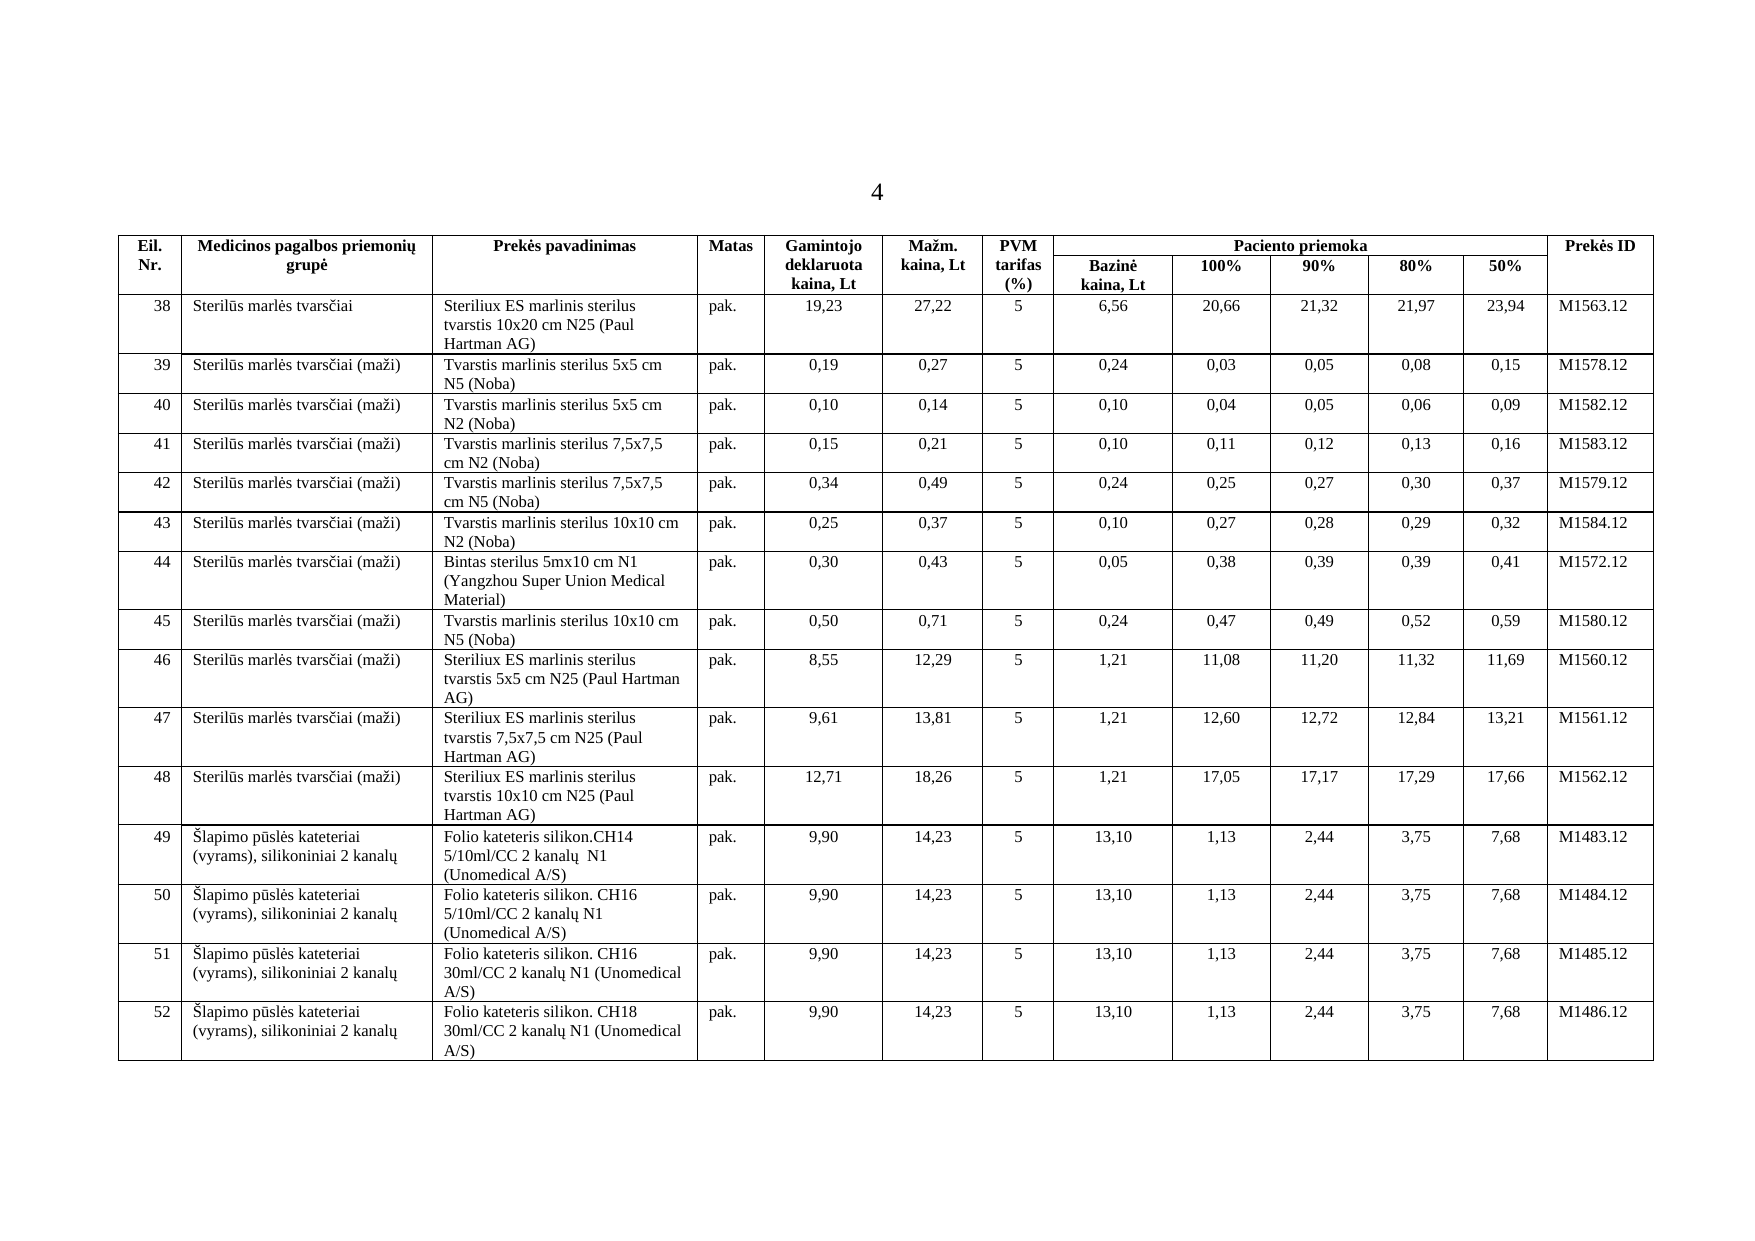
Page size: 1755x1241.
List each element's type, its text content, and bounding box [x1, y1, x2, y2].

table_cell 5 [983, 708, 1053, 766]
table_cell 0,39 [1369, 552, 1463, 609]
table_cell Šlapimo pūslės kateteriai (vyrams), silikoniniai 2 kanalų [182, 944, 432, 1001]
table_cell 0,08 [1369, 355, 1463, 393]
table_cell 0,05 [1271, 355, 1368, 393]
table_cell M1578.12 [1548, 355, 1653, 393]
table_cell 17,05 [1173, 767, 1270, 824]
table_cell 0,43 [883, 552, 982, 609]
table_cell 17,17 [1271, 767, 1368, 824]
table_cell Steriliux ES marlinis sterilus tvarstis 10x20 cm N25 (Paul Hartman AG) [433, 295, 697, 353]
table_cell 0,15 [765, 434, 882, 472]
table_cell M1579.12 [1548, 473, 1653, 511]
table_cell 14,23 [883, 885, 982, 942]
table_cell 0,19 [765, 355, 882, 393]
table_cell 0,10 [1054, 513, 1172, 551]
table_cell pak. [698, 513, 764, 551]
table_cell pak. [698, 1002, 764, 1059]
table_cell pak. [698, 610, 764, 649]
table_cell 5 [983, 434, 1053, 472]
table_cell 0,34 [765, 473, 882, 511]
table_cell Tvarstis marlinis sterilus 5x5 cm N5 (Noba) [433, 355, 697, 393]
table_cell 7,68 [1464, 885, 1547, 942]
table_cell 14,23 [883, 826, 982, 884]
table_cell pak. [698, 650, 764, 707]
table_cell Sterilūs marlės tvarsčiai (maži) [182, 650, 432, 707]
table_cell 3,75 [1369, 826, 1463, 884]
table_cell 5 [983, 295, 1053, 353]
table_cell 0,37 [1464, 473, 1547, 511]
table_cell pak. [698, 552, 764, 609]
table_header Matas [698, 236, 764, 294]
table_cell Sterilūs marlės tvarsčiai (maži) [182, 434, 432, 472]
table_cell M1484.12 [1548, 885, 1653, 942]
table_cell 45 [119, 610, 181, 649]
table_cell 11,20 [1271, 650, 1368, 707]
table_cell 0,24 [1054, 473, 1172, 511]
table_cell pak. [698, 944, 764, 1001]
table_cell 1,13 [1173, 1002, 1270, 1059]
table_cell Sterilūs marlės tvarsčiai (maži) [182, 767, 432, 824]
table_cell Folio kateteris silikon. CH16 5/10ml/CC 2 kanalų N1 (Unomedical A/S) [433, 885, 697, 942]
table_cell M1583.12 [1548, 434, 1653, 472]
table_cell 0,59 [1464, 610, 1547, 649]
table_cell 0,21 [883, 434, 982, 472]
table_cell 12,60 [1173, 708, 1270, 766]
table_cell 0,27 [1173, 513, 1270, 551]
table_cell 1,21 [1054, 650, 1172, 707]
table_cell 23,94 [1464, 295, 1547, 353]
table_cell 14,23 [883, 1002, 982, 1059]
table_cell 5 [983, 650, 1053, 707]
table_cell 9,90 [765, 1002, 882, 1059]
table_cell M1584.12 [1548, 513, 1653, 551]
table_cell 5 [983, 394, 1053, 433]
table_cell 5 [983, 885, 1053, 942]
table_cell 2,44 [1271, 1002, 1368, 1059]
table_cell Sterilūs marlės tvarsčiai (maži) [182, 513, 432, 551]
table_cell 0,49 [1271, 610, 1368, 649]
table_cell 9,90 [765, 826, 882, 884]
table_cell M1483.12 [1548, 826, 1653, 884]
table_cell 0,25 [765, 513, 882, 551]
table_cell 17,66 [1464, 767, 1547, 824]
table_cell 48 [119, 767, 181, 824]
table_cell Sterilūs marlės tvarsčiai (maži) [182, 552, 432, 609]
table_cell 0,24 [1054, 355, 1172, 393]
table_cell Šlapimo pūslės kateteriai (vyrams), silikoniniai 2 kanalų [182, 826, 432, 884]
table_cell Tvarstis marlinis sterilus 5x5 cm N2 (Noba) [433, 394, 697, 433]
table_cell 0,10 [1054, 394, 1172, 433]
table_cell 0,03 [1173, 355, 1270, 393]
table_cell 17,29 [1369, 767, 1463, 824]
table_cell Bintas sterilus 5mx10 cm N1 (Yangzhou Super Union Medical Material) [433, 552, 697, 609]
table_cell M1485.12 [1548, 944, 1653, 1001]
table_cell 2,44 [1271, 885, 1368, 942]
table_cell Tvarstis marlinis sterilus 7,5x7,5 cm N5 (Noba) [433, 473, 697, 511]
table_cell 0,38 [1173, 552, 1270, 609]
table_cell 50% [1464, 256, 1547, 294]
table_cell 0,11 [1173, 434, 1270, 472]
table_cell M1580.12 [1548, 610, 1653, 649]
table_header Gamintojo deklaruota kaina, Lt [765, 236, 882, 294]
table_cell 0,30 [1369, 473, 1463, 511]
table_cell 1,21 [1054, 708, 1172, 766]
table_header Prekės pavadinimas [433, 236, 697, 294]
table_cell Bazinė kaina, Lt [1054, 256, 1172, 294]
table_cell 19,23 [765, 295, 882, 353]
table_cell 0,52 [1369, 610, 1463, 649]
table_cell 3,75 [1369, 885, 1463, 942]
table_cell 18,26 [883, 767, 982, 824]
table_cell 2,44 [1271, 826, 1368, 884]
table_cell 44 [119, 552, 181, 609]
table_cell Steriliux ES marlinis sterilus tvarstis 10x10 cm N25 (Paul Hartman AG) [433, 767, 697, 824]
table_cell 21,97 [1369, 295, 1463, 353]
table_cell pak. [698, 394, 764, 433]
table_cell 1,13 [1173, 944, 1270, 1001]
table_cell 0,24 [1054, 610, 1172, 649]
table_cell 5 [983, 552, 1053, 609]
table_cell M1486.12 [1548, 1002, 1653, 1059]
table_cell 38 [119, 295, 181, 353]
table_header Paciento priemoka [1054, 236, 1547, 255]
table_cell 0,47 [1173, 610, 1270, 649]
table_cell Folio kateteris silikon. CH18 30ml/CC 2 kanalų N1 (Unomedical A/S) [433, 1002, 697, 1059]
table_cell M1562.12 [1548, 767, 1653, 824]
table_cell 5 [983, 767, 1053, 824]
table_cell pak. [698, 434, 764, 472]
table_cell 0,27 [1271, 473, 1368, 511]
table_cell 52 [119, 1002, 181, 1059]
table_cell Sterilūs marlės tvarsčiai (maži) [182, 473, 432, 511]
table_cell 0,32 [1464, 513, 1547, 551]
table_cell 0,05 [1271, 394, 1368, 433]
table_cell Tvarstis marlinis sterilus 10x10 cm N5 (Noba) [433, 610, 697, 649]
table_cell Folio kateteris silikon.CH14 5/10ml/CC 2 kanalų N1 (Unomedical A/S) [433, 826, 697, 884]
table_cell 7,68 [1464, 944, 1547, 1001]
table_cell 0,16 [1464, 434, 1547, 472]
table_cell Tvarstis marlinis sterilus 7,5x7,5 cm N2 (Noba) [433, 434, 697, 472]
table_cell 0,41 [1464, 552, 1547, 609]
table_cell 43 [119, 513, 181, 551]
table_cell M1560.12 [1548, 650, 1653, 707]
table_cell M1563.12 [1548, 295, 1653, 353]
table_cell 13,10 [1054, 944, 1172, 1001]
table_cell 5 [983, 826, 1053, 884]
table_cell 1,13 [1173, 826, 1270, 884]
table_cell 13,10 [1054, 885, 1172, 942]
table_cell 5 [983, 1002, 1053, 1059]
table_cell Šlapimo pūslės kateteriai (vyrams), silikoniniai 2 kanalų [182, 1002, 432, 1059]
table_header Mažm. kaina, Lt [883, 236, 982, 294]
table_cell 42 [119, 473, 181, 511]
table_cell 0,37 [883, 513, 982, 551]
table_cell 46 [119, 650, 181, 707]
table_cell 3,75 [1369, 944, 1463, 1001]
table_cell M1561.12 [1548, 708, 1653, 766]
table_cell 50 [119, 885, 181, 942]
table_cell 39 [119, 354, 181, 393]
table_cell M1582.12 [1548, 394, 1653, 433]
table_cell 9,90 [765, 885, 882, 942]
table_cell 100% [1173, 256, 1270, 294]
table_cell 0,14 [883, 394, 982, 433]
table_cell 0,15 [1464, 355, 1547, 393]
table_cell 5 [983, 513, 1053, 551]
table_cell Folio kateteris silikon. CH16 30ml/CC 2 kanalų N1 (Unomedical A/S) [433, 944, 697, 1001]
table_cell 1,13 [1173, 885, 1270, 942]
table_cell 0,29 [1369, 513, 1463, 551]
table_cell Sterilūs marlės tvarsčiai (maži) [182, 355, 432, 393]
table_cell 0,13 [1369, 434, 1463, 472]
table_cell Steriliux ES marlinis sterilus tvarstis 7,5x7,5 cm N25 (Paul Hartman AG) [433, 708, 697, 766]
table_cell 0,39 [1271, 552, 1368, 609]
table_header Medicinos pagalbos priemonių grupė [182, 236, 432, 294]
table_cell 0,05 [1054, 552, 1172, 609]
table_cell Steriliux ES marlinis sterilus tvarstis 5x5 cm N25 (Paul Hartman AG) [433, 650, 697, 707]
table_cell pak. [698, 767, 764, 824]
table_cell 0,04 [1173, 394, 1270, 433]
table_cell 1,21 [1054, 767, 1172, 824]
table_cell 0,10 [765, 394, 882, 433]
table_cell 0,27 [883, 355, 982, 393]
table_cell 0,50 [765, 610, 882, 649]
table_header PVM tarifas (%) [983, 236, 1053, 294]
table_cell 12,29 [883, 650, 982, 707]
table_cell 7,68 [1464, 826, 1547, 884]
table_cell 6,56 [1054, 295, 1172, 353]
table_cell 3,75 [1369, 1002, 1463, 1059]
table_cell 5 [983, 473, 1053, 511]
table_cell pak. [698, 355, 764, 393]
table_cell 13,81 [883, 708, 982, 766]
table_cell 5 [983, 355, 1053, 393]
table_cell 49 [119, 825, 181, 884]
table_cell 5 [983, 610, 1053, 649]
table_cell 11,08 [1173, 650, 1270, 707]
table_cell 0,49 [883, 473, 982, 511]
table_cell 51 [119, 944, 181, 1001]
table_cell 11,69 [1464, 650, 1547, 707]
table_cell 80% [1369, 256, 1463, 294]
table_cell 47 [119, 708, 181, 766]
table_cell 90% [1271, 256, 1368, 294]
table_cell Šlapimo pūslės kateteriai (vyrams), silikoniniai 2 kanalų [182, 885, 432, 942]
table_cell Tvarstis marlinis sterilus 10x10 cm N2 (Noba) [433, 513, 697, 551]
table_cell 40 [119, 394, 181, 433]
table_cell 5 [983, 944, 1053, 1001]
table_cell 0,09 [1464, 394, 1547, 433]
table_cell 0,71 [883, 610, 982, 649]
table_cell 0,06 [1369, 394, 1463, 433]
table_cell 9,90 [765, 944, 882, 1001]
table_cell Sterilūs marlės tvarsčiai (maži) [182, 708, 432, 766]
table_header Eil. Nr. [119, 236, 181, 294]
table_cell Sterilūs marlės tvarsčiai (maži) [182, 610, 432, 649]
table_cell 11,32 [1369, 650, 1463, 707]
table_cell 9,61 [765, 708, 882, 766]
table_cell pak. [698, 708, 764, 766]
table_cell 12,72 [1271, 708, 1368, 766]
table_cell Sterilūs marlės tvarsčiai [182, 295, 432, 353]
table_cell 0,10 [1054, 434, 1172, 472]
table_cell 0,30 [765, 552, 882, 609]
table_cell 0,25 [1173, 473, 1270, 511]
table_cell 27,22 [883, 295, 982, 353]
table_cell 13,21 [1464, 708, 1547, 766]
table_cell 13,10 [1054, 826, 1172, 884]
table_cell pak. [698, 885, 764, 942]
table_cell Sterilūs marlės tvarsčiai (maži) [182, 394, 432, 433]
table_cell 14,23 [883, 944, 982, 1001]
table_cell 21,32 [1271, 295, 1368, 353]
table_cell 0,12 [1271, 434, 1368, 472]
table_cell 41 [119, 434, 181, 472]
table_cell M1572.12 [1548, 552, 1653, 609]
table_header Prekės ID [1548, 236, 1653, 294]
table_cell pak. [698, 295, 764, 353]
table_cell 7,68 [1464, 1002, 1547, 1059]
table_cell pak. [698, 826, 764, 884]
table_cell 0,28 [1271, 513, 1368, 551]
table_cell pak. [698, 473, 764, 511]
table_cell 13,10 [1054, 1002, 1172, 1059]
table_cell 12,71 [765, 767, 882, 824]
table_cell 12,84 [1369, 708, 1463, 766]
table_cell 2,44 [1271, 944, 1368, 1001]
table_cell 20,66 [1173, 295, 1270, 353]
table_cell 8,55 [765, 650, 882, 707]
